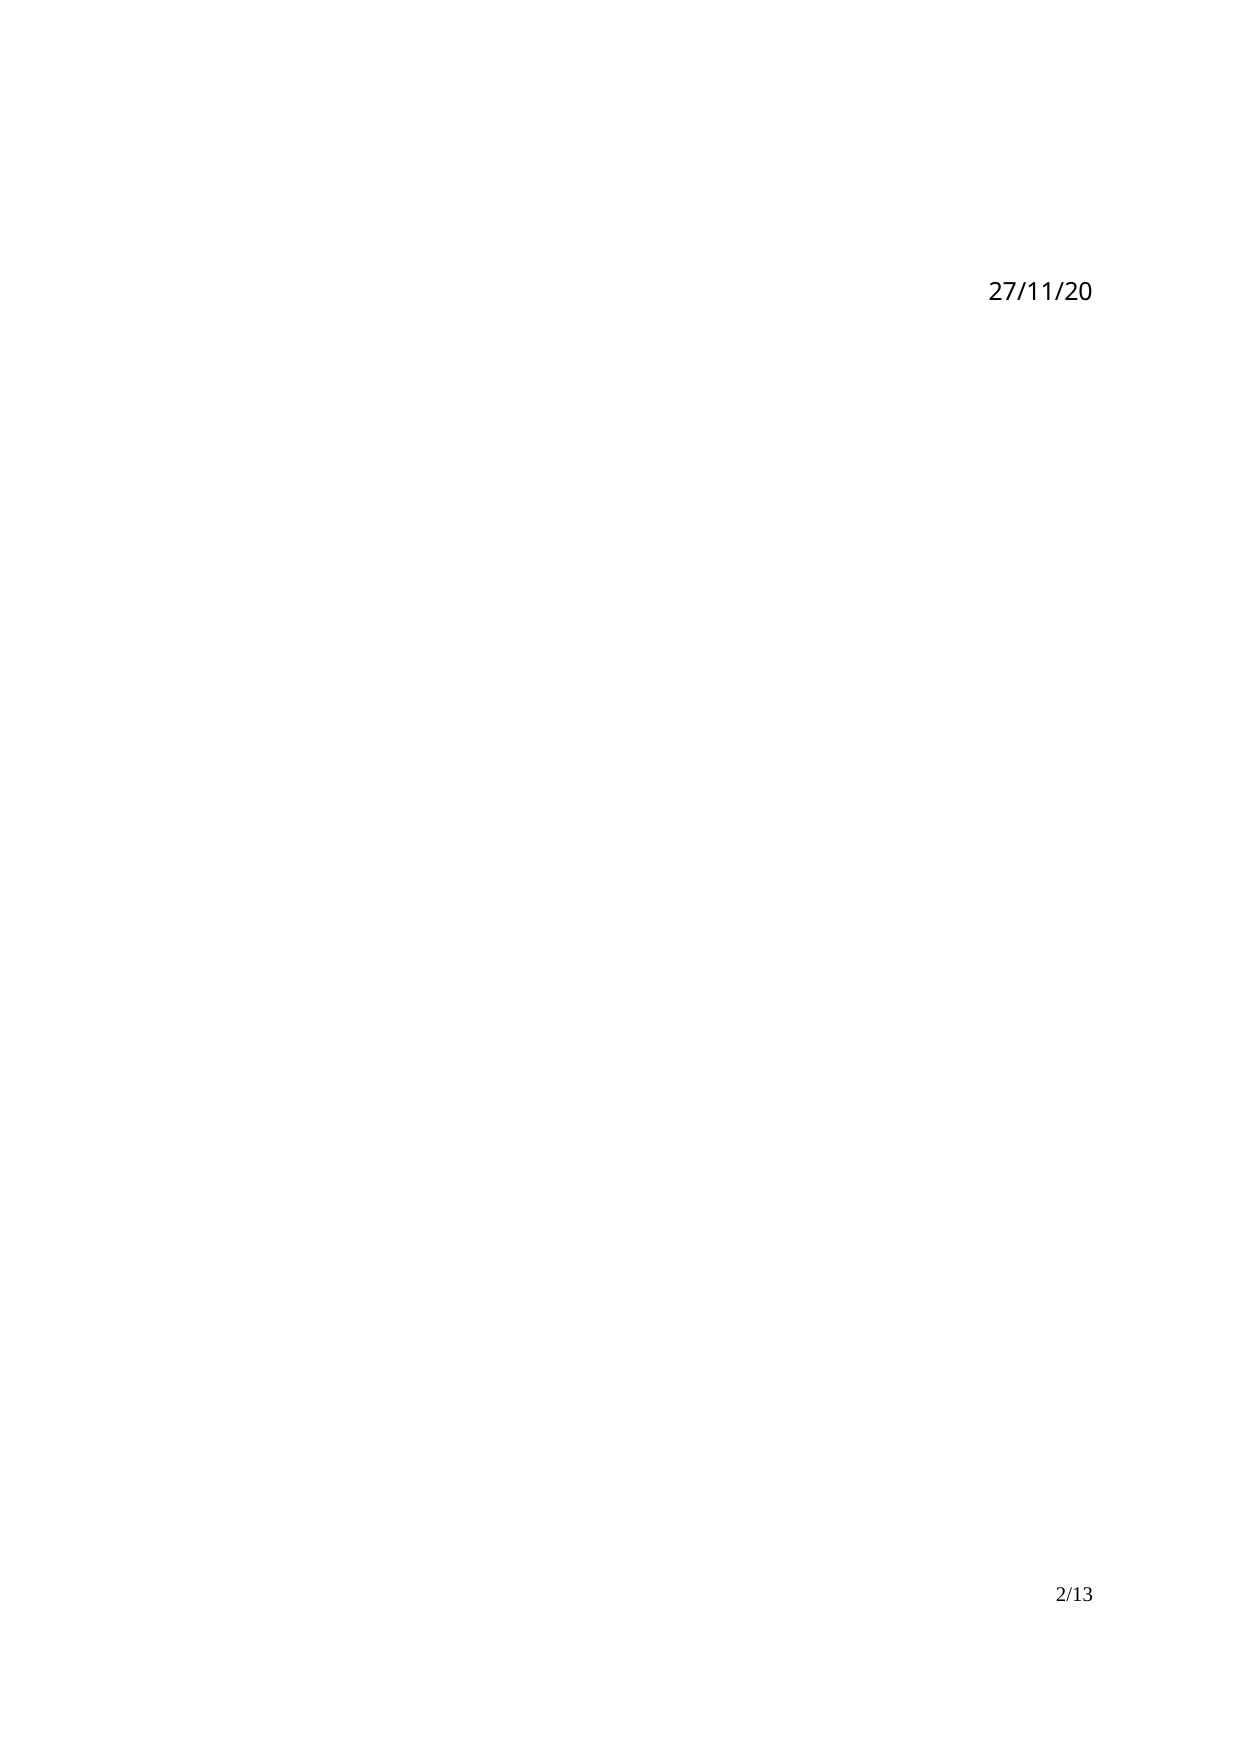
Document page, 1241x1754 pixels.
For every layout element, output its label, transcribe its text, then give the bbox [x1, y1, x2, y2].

text 27/11/20 [148, 273, 1093, 307]
